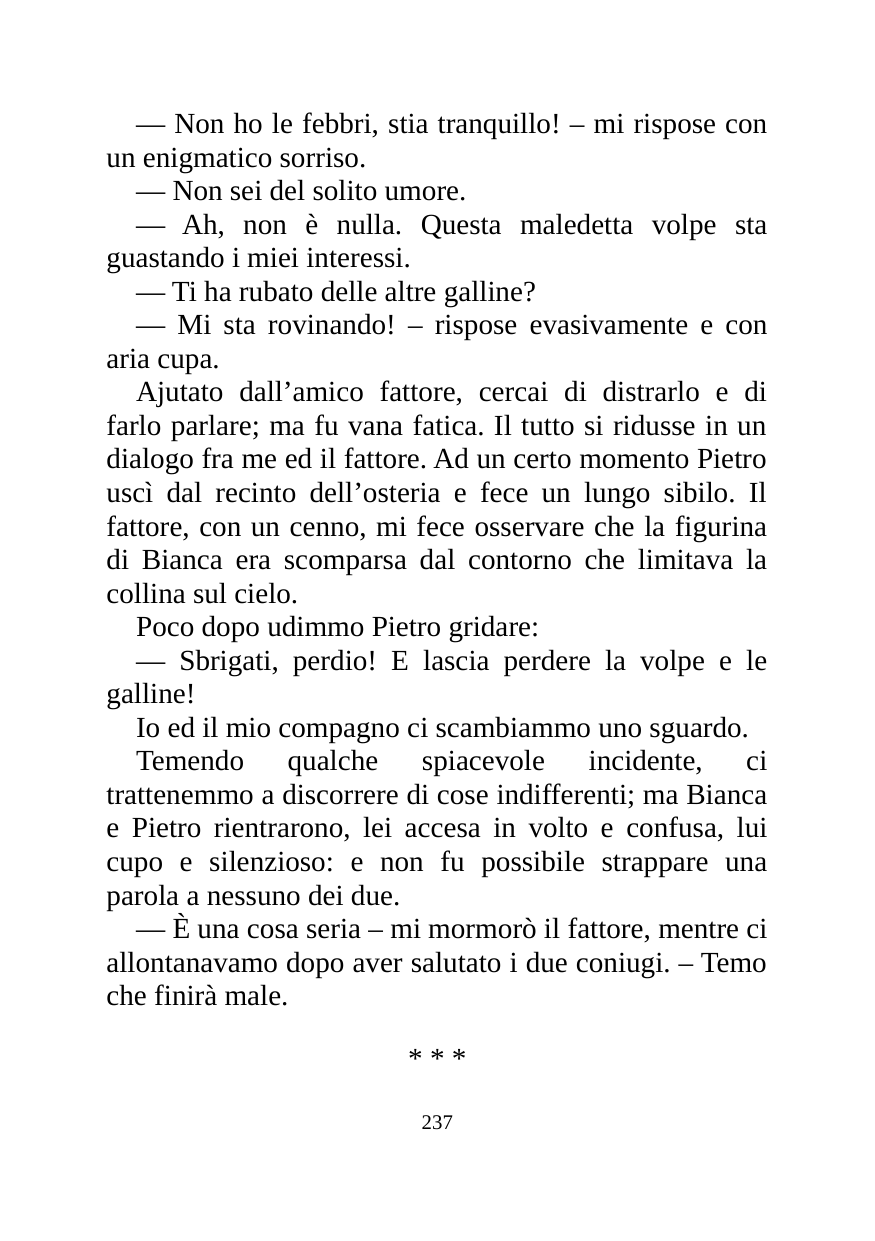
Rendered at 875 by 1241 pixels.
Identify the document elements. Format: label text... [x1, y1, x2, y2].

text Poco dopo udimmo Pietro gridare: [106, 609, 768, 643]
text — È una cosa seria – mi mormorò il fattore, mentre ci allontanavamo dopo aver salutato i due coniugi. – Temo che finirà male. [106, 911, 768, 1012]
text Io ed il mio compagno ci scambiammo uno sguardo. [106, 710, 768, 743]
text — Mi sta rovinando! – rispose evasivamente e con aria cupa. [106, 307, 768, 374]
text — Non sei del solito umore. [106, 173, 768, 207]
text * * * [106, 1041, 768, 1075]
text — Sbrigati, perdio! E lascia perdere la volpe e le galline! [106, 643, 768, 710]
text Temendo qualche spiacevole incidente, ci trattenemmo a discorrere di cose indifferenti; ma Bianca e Pietro rientrarono, lei accesa in volto e confusa, lui cupo e silenzioso: e non fu possibile strappare una parola a nessuno dei due. [106, 743, 768, 911]
text — Non ho le febbri, stia tranquillo! – mi rispose con un enigmatico sorriso. [106, 106, 768, 173]
text — Ah, non è nulla. Questa maledetta volpe sta guastando i miei interessi. [106, 207, 768, 274]
text — Ti ha rubato delle altre galline? [106, 274, 768, 307]
text Ajutato dall’amico fattore, cercai di distrarlo e di farlo parlare; ma fu vana fatica. Il tutto si ridusse in un dialogo fra me ed il fattore. Ad un certo momento Pietro uscì dal recinto dell’osteria e fece un lungo sibilo. Il fattore, con un cenno, mi fece osservare che la figurina di Bianca era scomparsa dal contorno che limitava la collina sul cielo. [106, 374, 768, 609]
